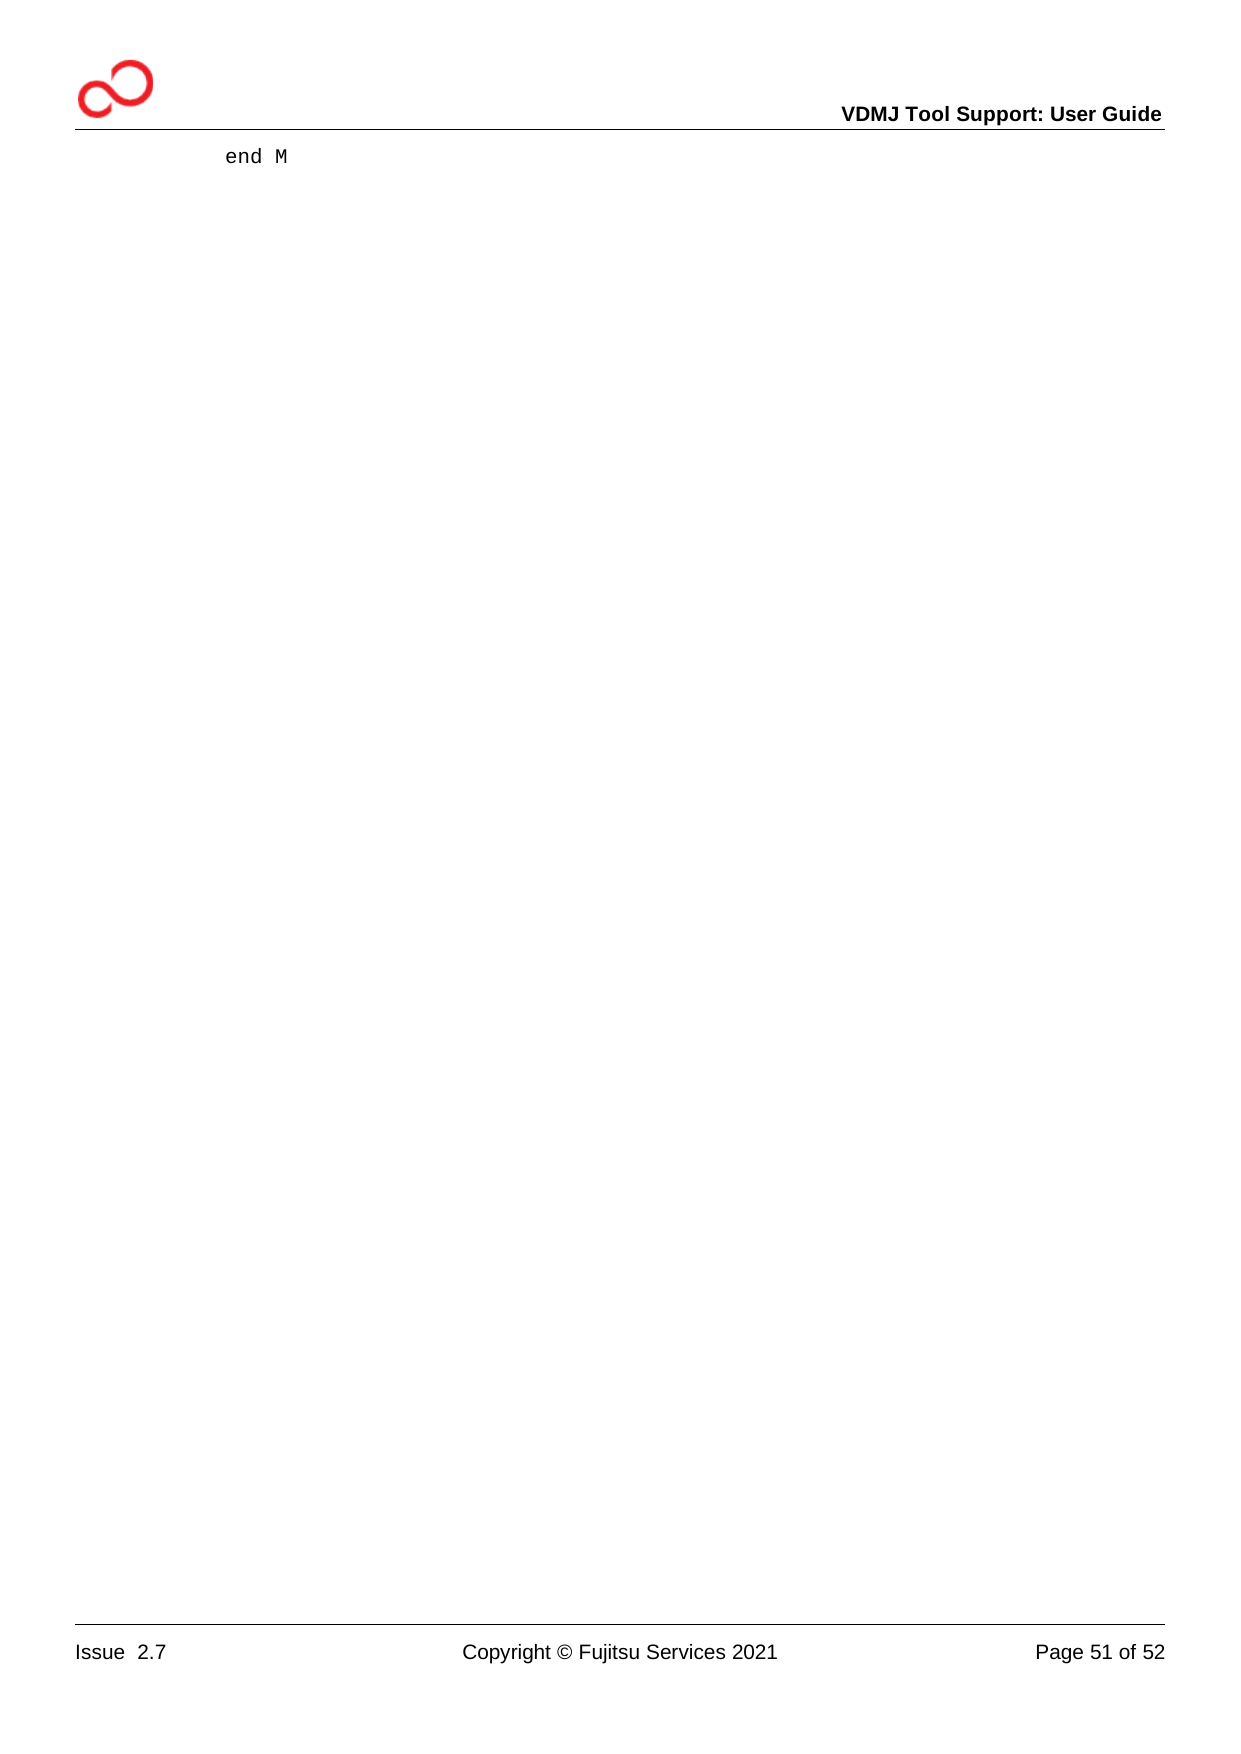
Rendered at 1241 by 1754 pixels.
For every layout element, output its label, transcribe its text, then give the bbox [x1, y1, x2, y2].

picture [78, 52, 153, 128]
text end M [225, 145, 1165, 168]
